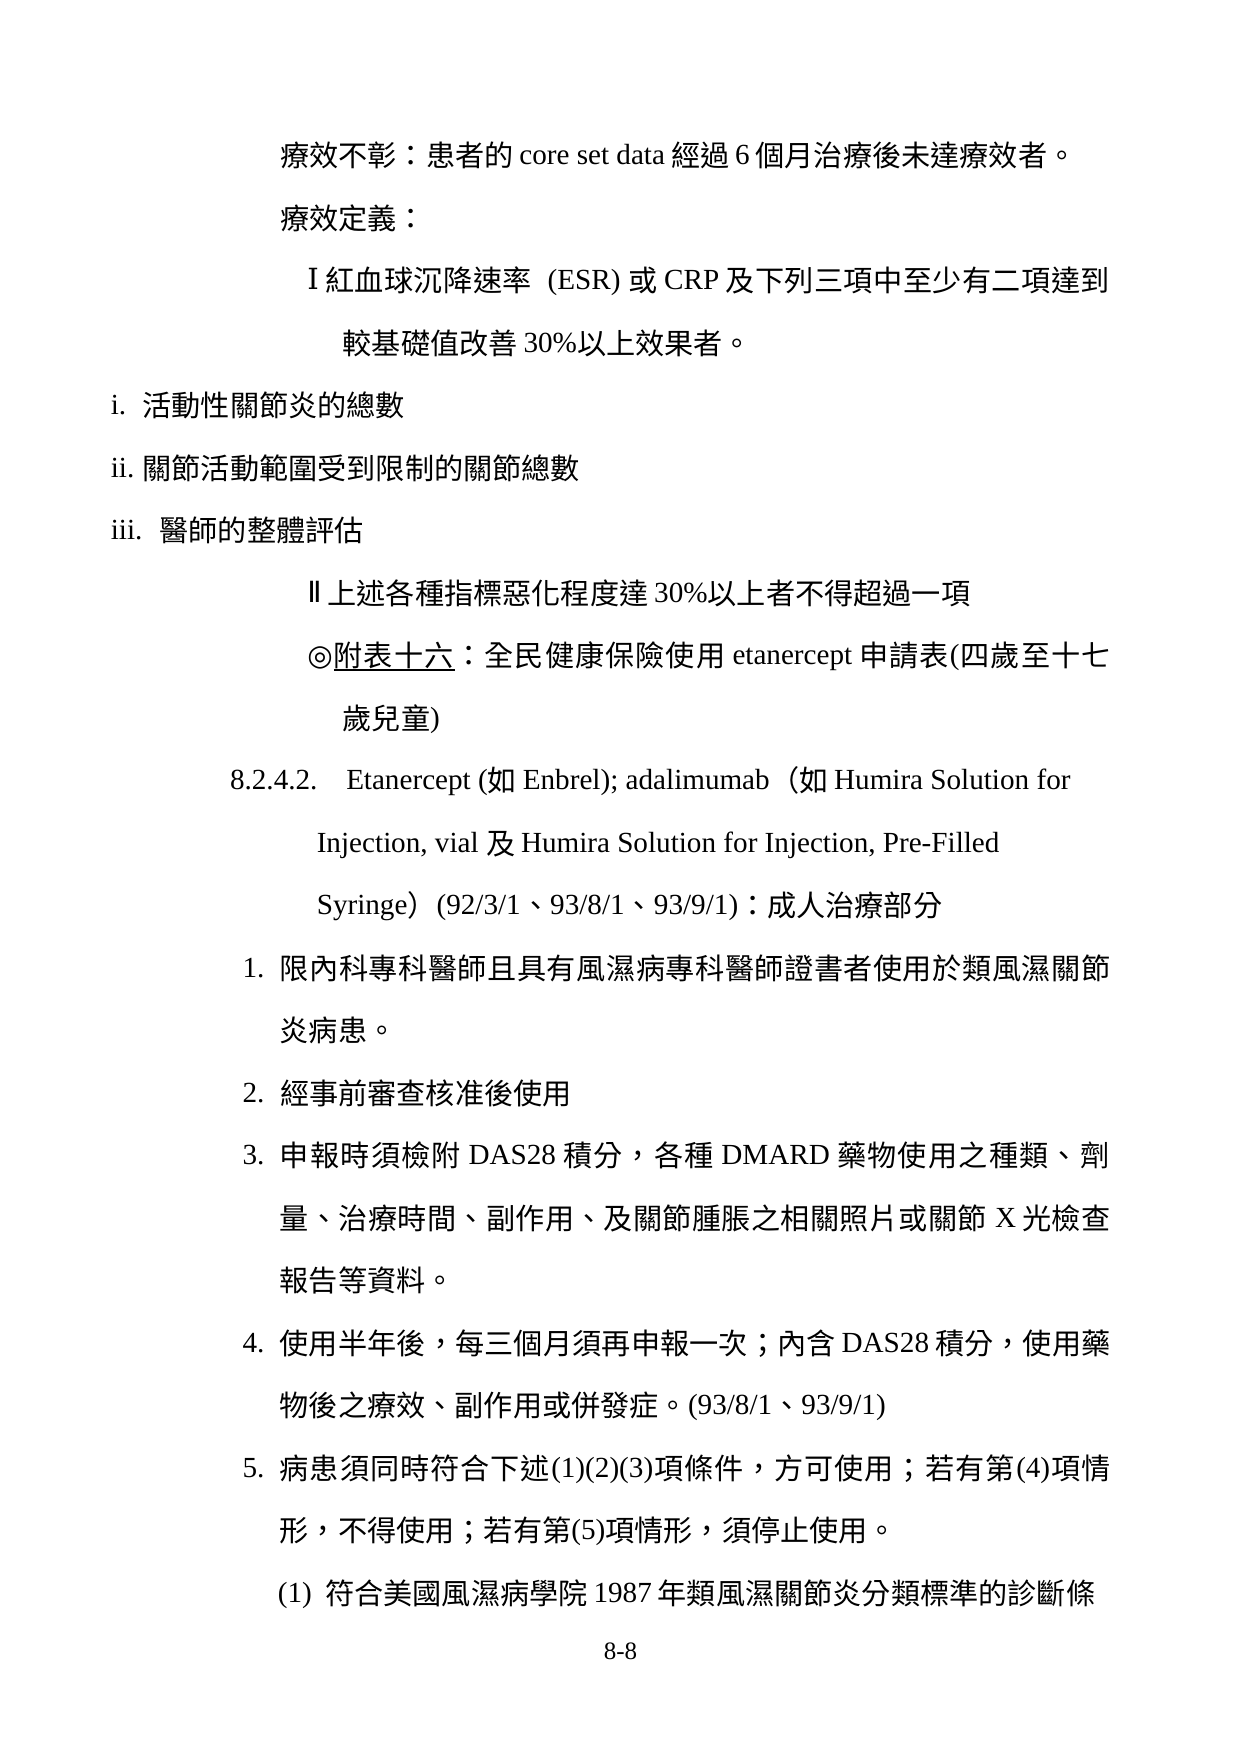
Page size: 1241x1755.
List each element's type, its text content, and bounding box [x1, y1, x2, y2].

text 2. 經事前審查核准後使用 [242, 1050, 1110, 1112]
text 8.2.4.2. Etanercept (如Enbrel); adalimumab（如Humira Solution for Injection, vial 及Humira Solution for Injection, Pre-Filled Syringe）(92/3/1、93/8/1、93/9/1)：成人治療部分 [230, 737, 1110, 925]
text Ⅱ上述各種指標惡化程度達30%以上者不得超過一項 [307, 550, 1110, 612]
text (1) 符合美國風濕病學院1987年類風濕關節炎分類標準的診斷條 [278, 1550, 1110, 1612]
text iii. 醫師的整體評估 [111, 487, 1110, 550]
text 3. 申報時須檢附DAS28積分，各種DMARD藥物使用之種類、劑量、治療時間、副作用、及關節腫脹之相關照片或關節X光檢查報告等資料。 [242, 1112, 1110, 1300]
text 1. 限內科專科醫師且具有風濕病專科醫師證書者使用於類風濕關節炎病患。 [242, 925, 1110, 1050]
text i. 活動性關節炎的總數 [111, 362, 1110, 425]
text ii. 關節活動範圍受到限制的關節總數 [111, 425, 1110, 487]
text 4. 使用半年後，每三個月須再申報一次；內含DAS28積分，使用藥物後之療效、副作用或併發症。(93/8/1、93/9/1) [242, 1300, 1110, 1425]
text 療效不彰：患者的core set data經過6個月治療後未達療效者。 [280, 112, 1110, 175]
text 療效定義： [280, 175, 1110, 237]
text Ⅰ紅血球沉降速率 (ESR) 或CRP及下列三項中至少有二項達到較基礎值改善30%以上效果者。 [307, 237, 1110, 362]
text ◎附表十六：全民健康保險使用etanercept申請表(四歲至十七歲兒童) [307, 612, 1110, 737]
text 5. 病患須同時符合下述(1)(2)(3)項條件，方可使用；若有第(4)項情形，不得使用；若有第(5)項情形，須停止使用。 [242, 1425, 1110, 1550]
